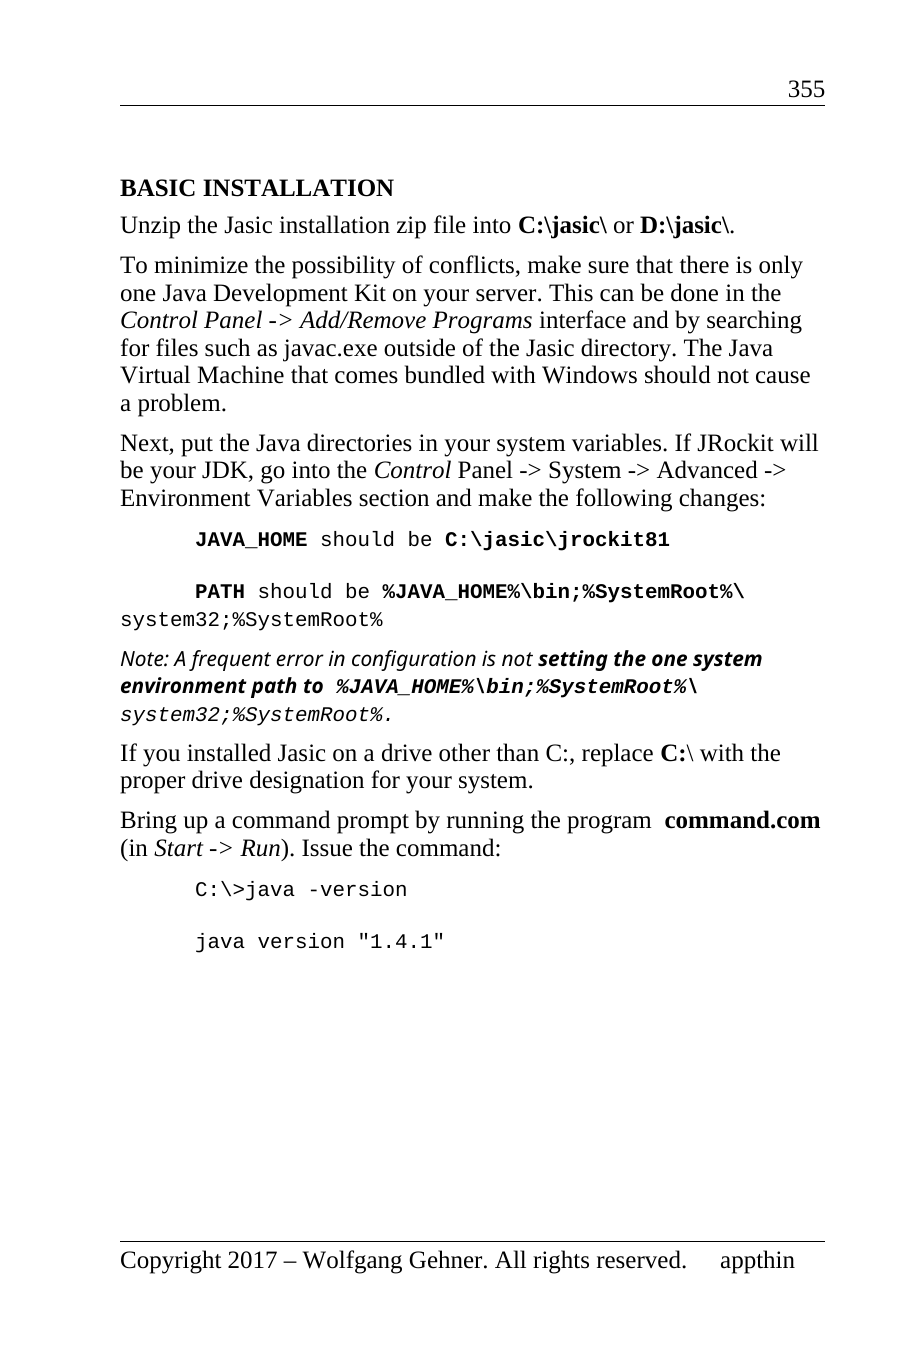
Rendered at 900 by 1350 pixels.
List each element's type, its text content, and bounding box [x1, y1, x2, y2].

text Note: A frequent error in configuration is not setting the one system environment path to %JAVA_HOME%\bin;%SystemRoot%\system32;%SystemRoot%. [120, 644, 825, 727]
text Next, put the Java directories in your system variables. If JRockit will be your JDK, go into the Control Panel -> System -> Advanced -> Environment Variables section and make the following changes: [120, 429, 825, 512]
text C:\>java -version [120, 874, 825, 902]
text If you installed Jasic on a drive other than C:, replace C:\ with the proper drive designation for your system. [120, 739, 825, 794]
text To minimize the possibility of conflicts, make sure that there is only one Java Development Kit on your server. This can be done in the Control Panel -> Add/Remove Programs interface and by searching for files such as javac.exe outside of the Jasic directory. The Java Virtual Machine that comes bundled with Windows should not cause a problem. [120, 252, 825, 417]
text java version "1.4.1" [120, 927, 825, 954]
text BASIC INSTALLATION [120, 174, 825, 202]
text Bring up a command prompt by running the program command.com (in Start -> Run). Issue the command: [120, 807, 825, 862]
text JAVA_HOME should be C:\jasic\jrockit81 [120, 524, 825, 552]
text Unzip the Jasic installation zip file into C:\jasic\ or D:\jasic\. [120, 212, 825, 239]
text PATH should be %JAVA_HOME%\bin;%SystemRoot%\system32;%SystemRoot% [120, 577, 825, 632]
